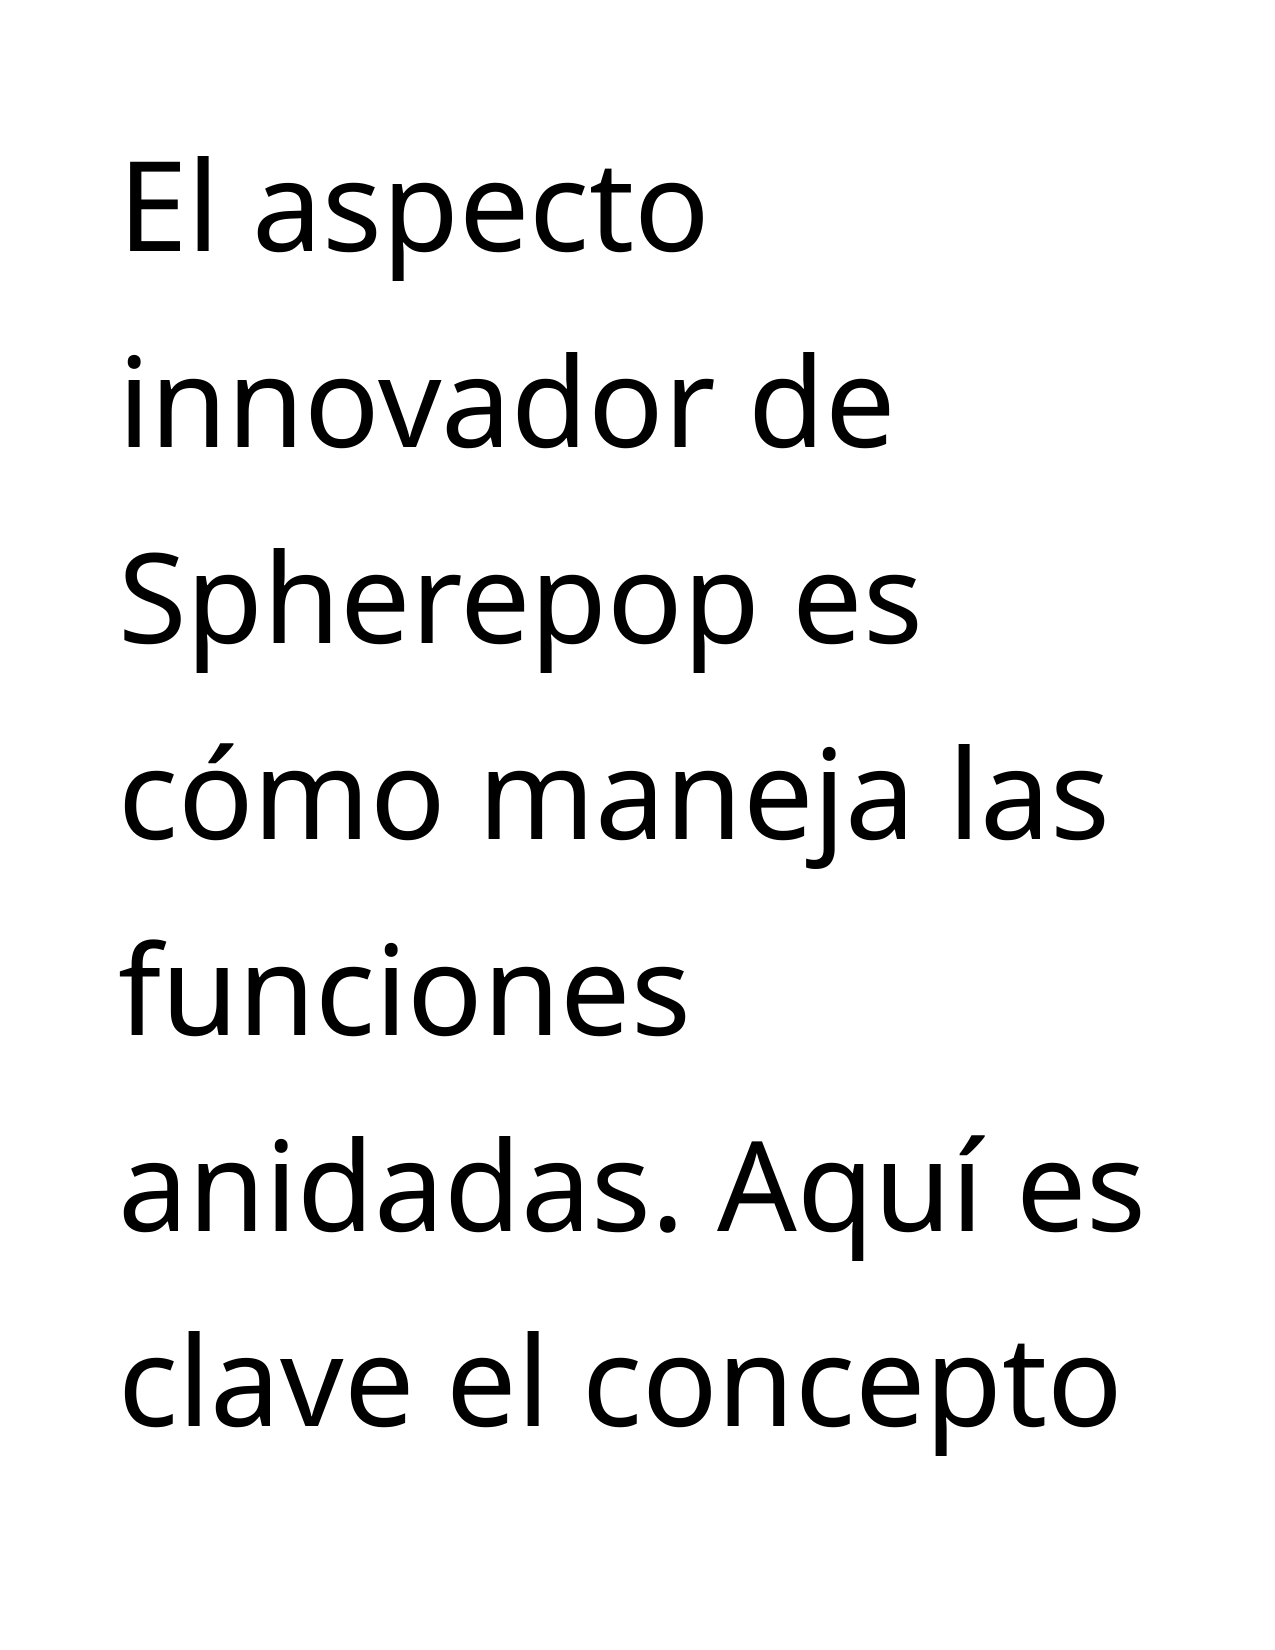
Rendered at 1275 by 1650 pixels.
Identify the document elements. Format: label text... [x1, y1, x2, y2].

text El aspecto innovador de Spherepop es cómo maneja las funciones anidadas. Aquí es clave el concepto [118, 118, 1157, 1463]
